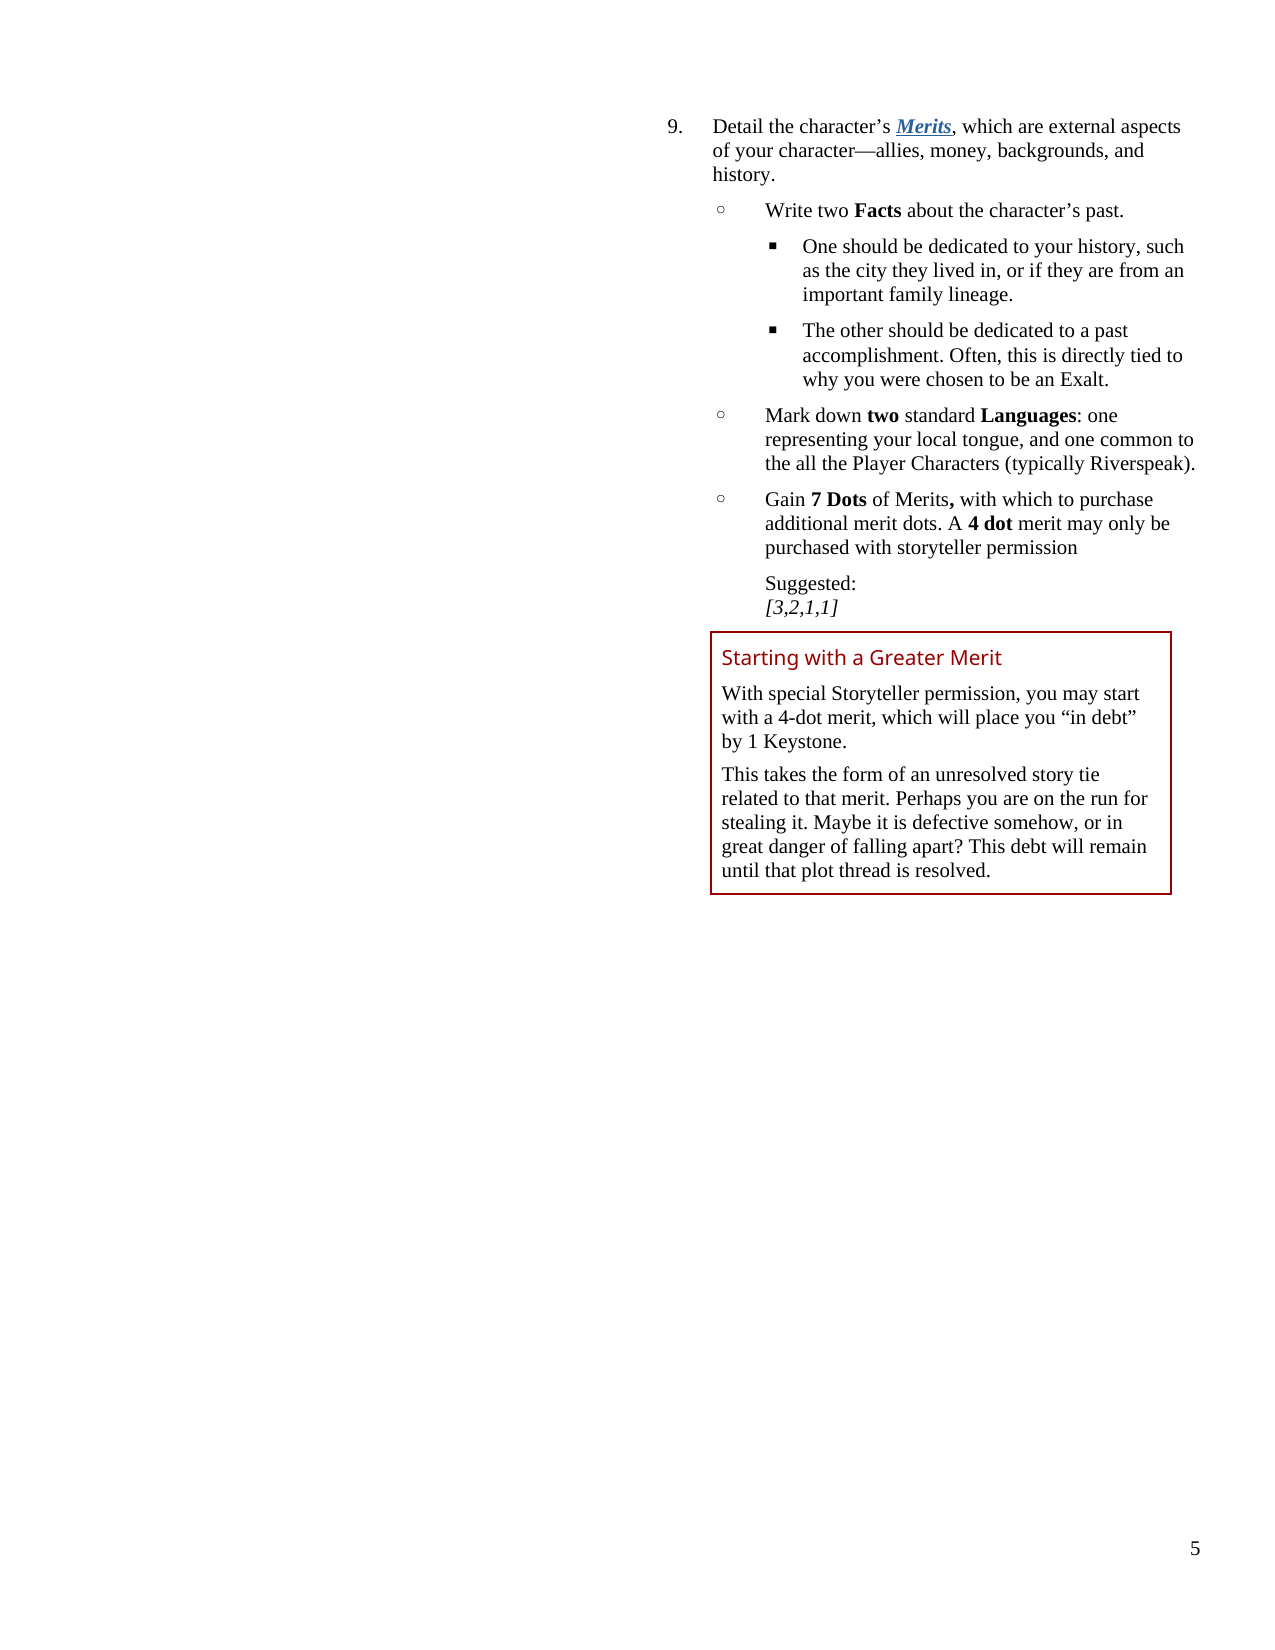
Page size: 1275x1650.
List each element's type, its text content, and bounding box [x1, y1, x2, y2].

list Suggested: [3,2,1,1] [712, 571, 1200, 619]
list Gain 7 Dots of Merits, with which to purchase additional merit dots. A 4 dot merit may only be purchased with storyteller permission [712, 487, 1200, 559]
list One should be dedicated to your history, such as the city they lived in, or if they are from an important family lineage. [765, 234, 1200, 306]
table_header Starting with a Greater Merit With special Storyteller permission, you may start with a 4-dot merit, which will place you “in debt” by 1 Keystone. This takes the form of an unresolved story tie related to that merit. Perhaps you are on the run for stealing it. Maybe it is defective somehow, or in great danger of falling apart? This debt will remain until that plot thread is resolved. [712, 633, 1170, 893]
list Detail the character’s Merits, which are external aspects of your character—allies, money, backgrounds, and history. [667, 114, 1200, 186]
list The other should be dedicated to a past accomplishment. Often, this is directly tied to why you were chosen to be an Exalt. [765, 318, 1200, 391]
list Write two Facts about the character’s past. [712, 198, 1200, 222]
list Mark down two standard Languages: one representing your local tongue, and one common to the all the Player Characters (typically Riverspeak). [712, 403, 1200, 475]
